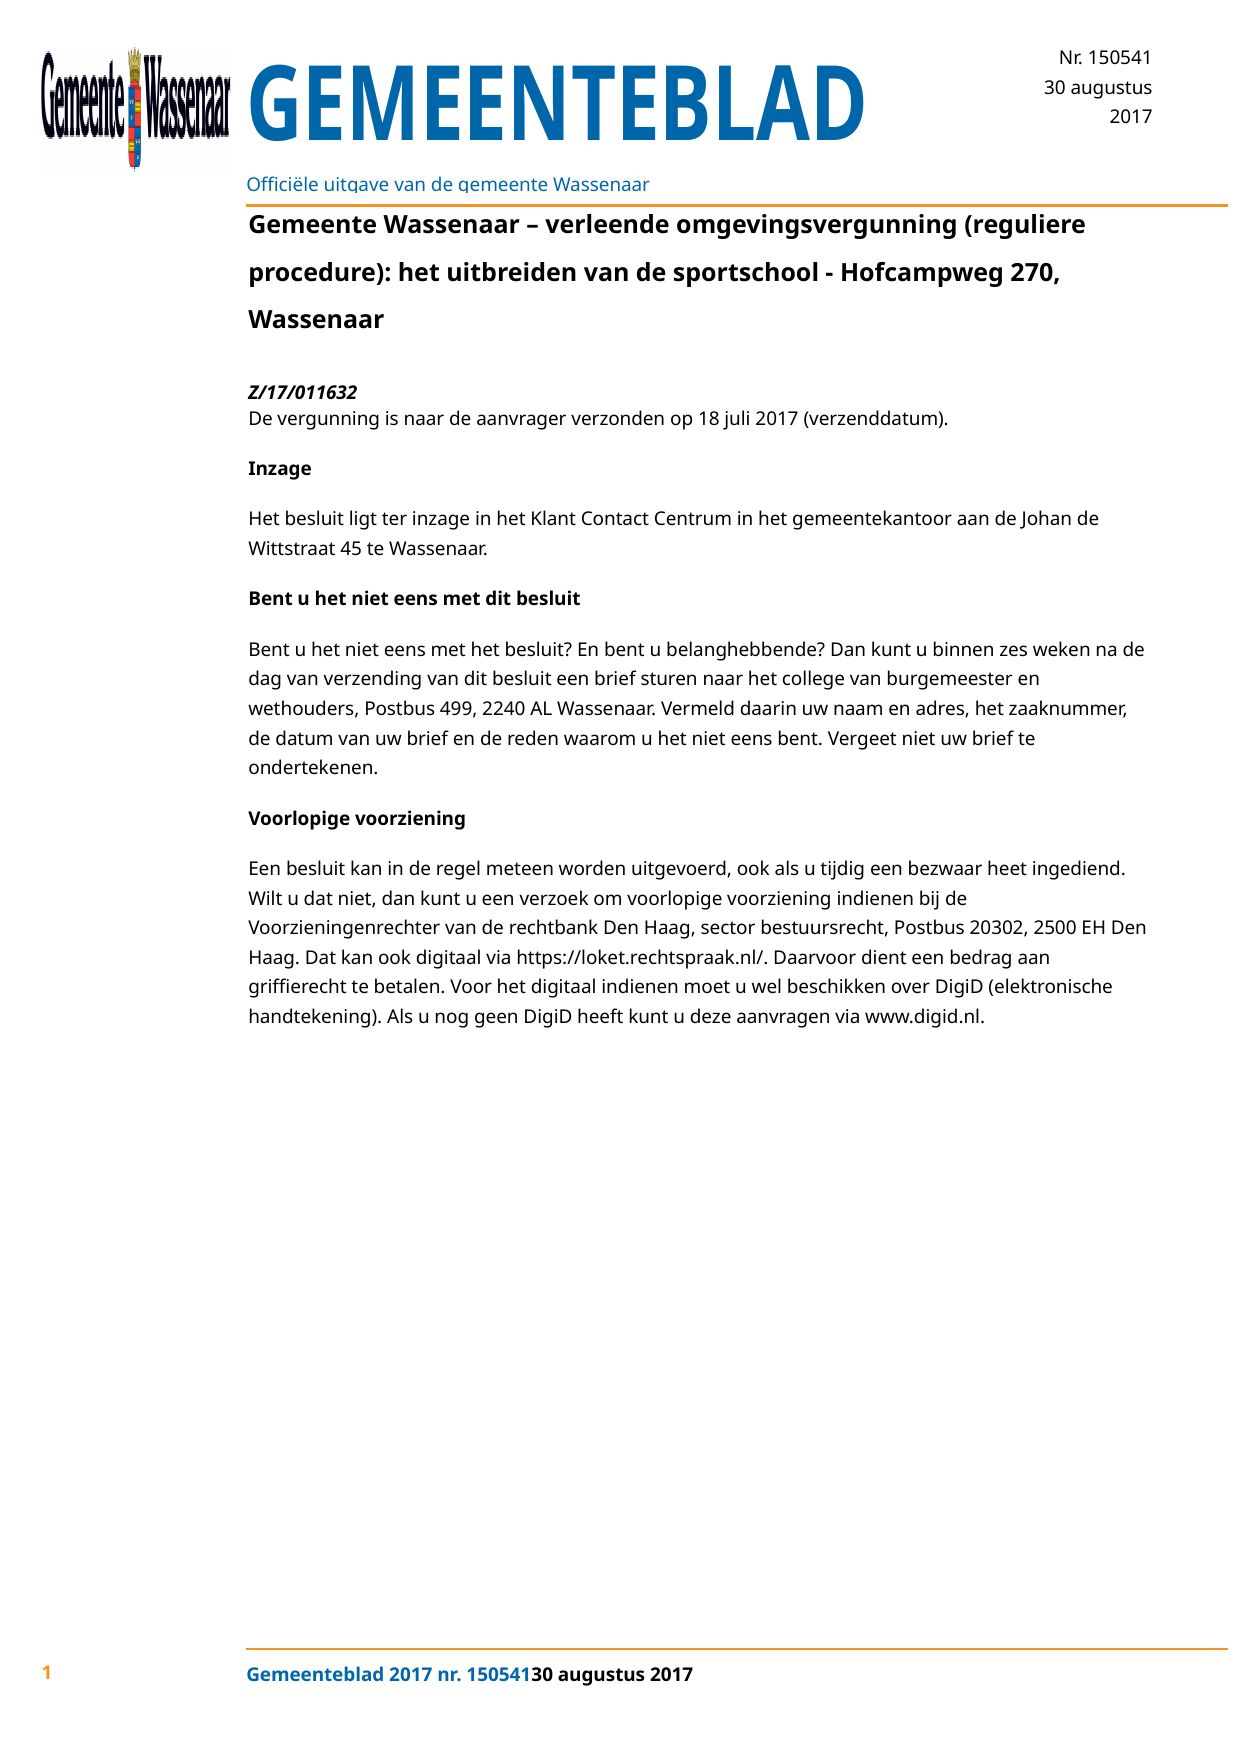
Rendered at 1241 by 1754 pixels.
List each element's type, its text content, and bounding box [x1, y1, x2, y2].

text Voorlopige voorziening [248, 805, 1152, 831]
text Bent u het niet eens met dit besluit [248, 586, 1152, 611]
picture [41, 47, 231, 172]
text Een besluit kan in de regel meteen worden uitgevoerd, ook als u tijdig een bezwaar heet ingediend. Wilt u dat niet, dan kunt u een verzoek om voorlopige voorziening indienen bij de Voorzieningenrechter van de rechtbank Den Haag, sector bestuursrecht, Postbus 20302, 2500 EH Den Haag. Dat kan ook digitaal via https://loket.rechtspraak.nl/. Daarvoor dient een bedrag aan griffierecht te betalen. Voor het digitaal indienen moet u wel beschikken over DigiD (elektronische handtekening). Als u nog geen DigiD heeft kunt u deze aanvragen via www.digid.nl. [248, 855, 1152, 1029]
text Bent u het niet eens met het besluit? En bent u belanghebbende? Dan kunt u binnen zes weken na de dag van verzending van dit besluit een brief sturen naar het college van burgemeester en wethouders, Postbus 499, 2240 AL Wassenaar. Vermeld daarin uw naam en adres, het zaaknummer, de datum van uw brief en de reden waarom u het niet eens bent. Vergeet niet uw brief te ondertekenen. [248, 636, 1152, 780]
text Het besluit ligt ter inzage in het Klant Contact Centrum in het gemeentekantoor aan de Johan de Wittstraat 45 te Wassenaar. [248, 506, 1152, 561]
text De vergunning is naar de aanvrager verzonden op 18 juli 2017 (verzenddatum). [248, 405, 1152, 431]
text Inzage [248, 455, 1152, 481]
text Z/17/011632 [248, 379, 1152, 405]
text Gemeente Wassenaar – verleende omgevingsvergunning (reguliere procedure): het uitbreiden van de sportschool - Hofcampweg 270, Wassenaar [248, 207, 1152, 336]
